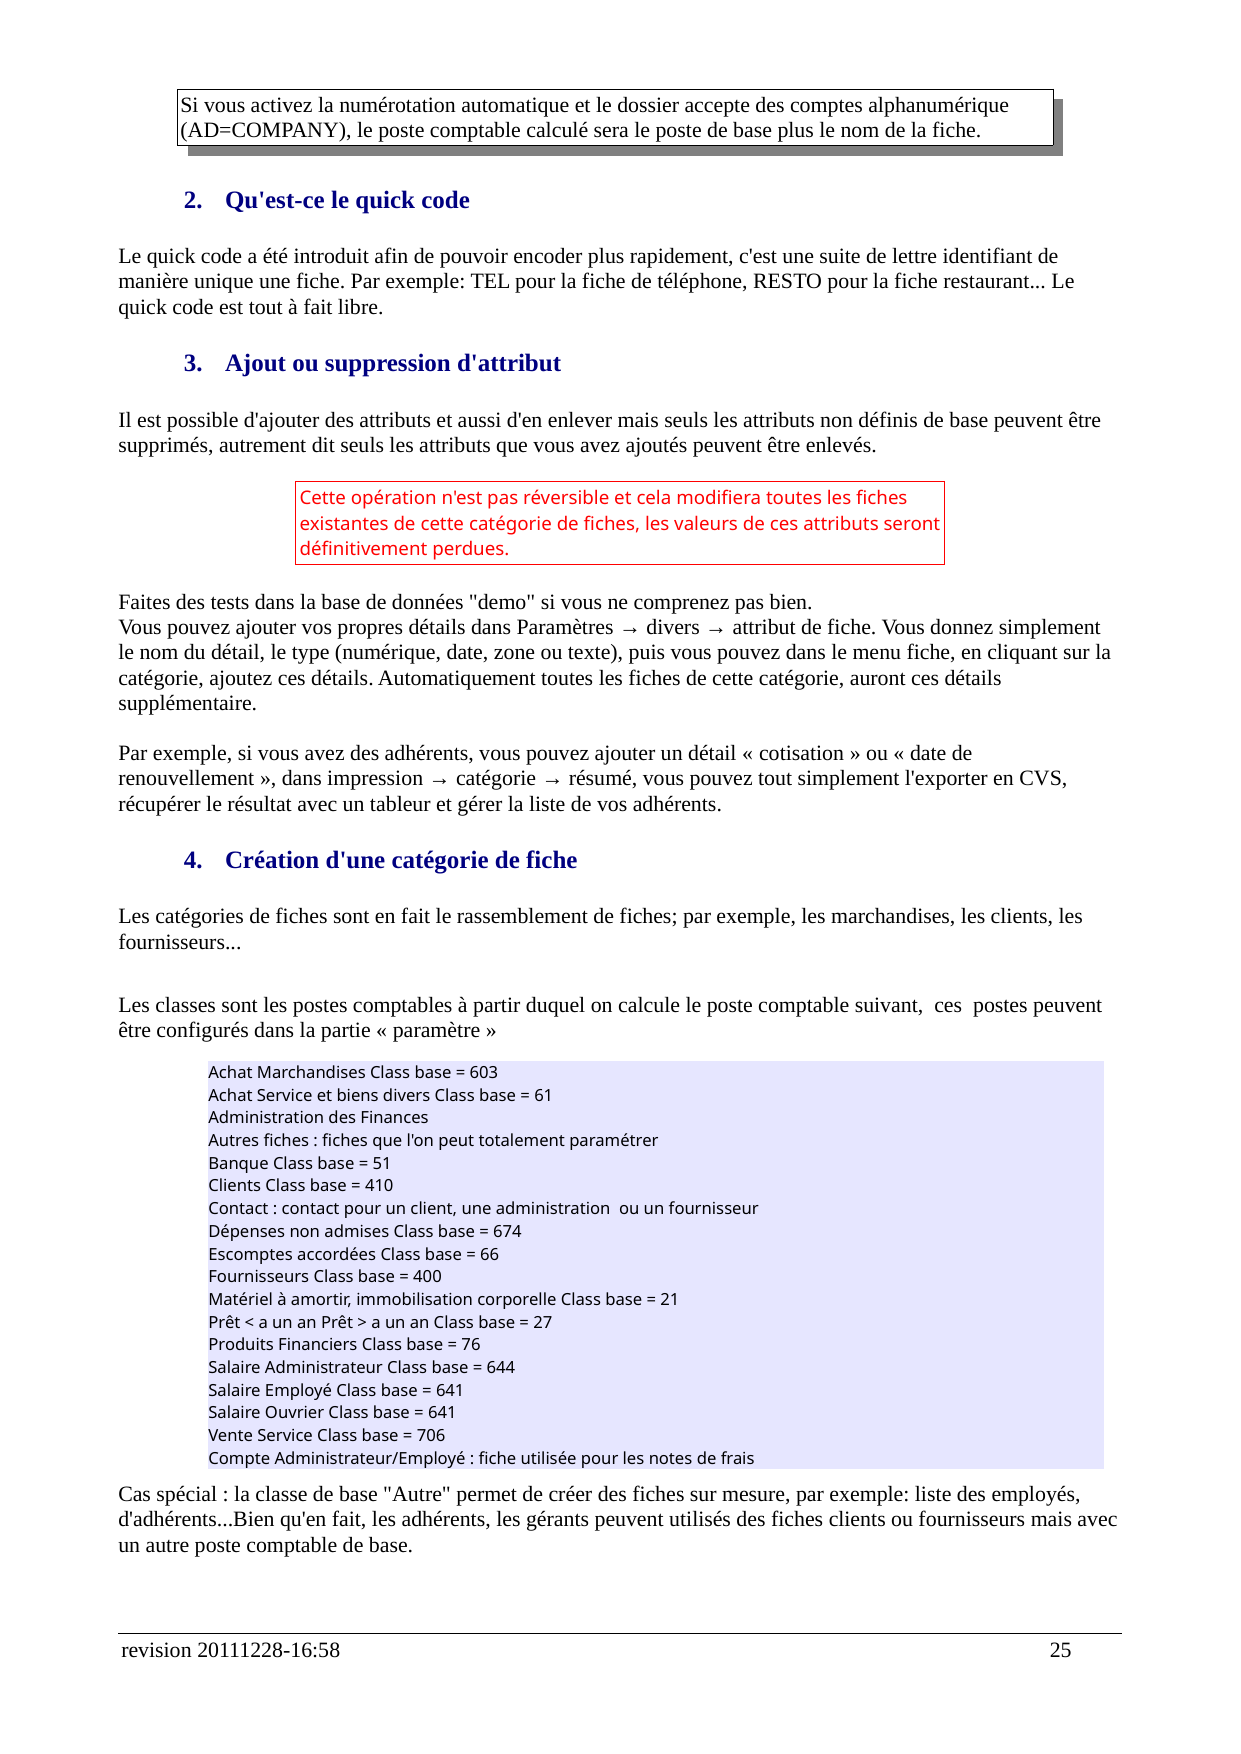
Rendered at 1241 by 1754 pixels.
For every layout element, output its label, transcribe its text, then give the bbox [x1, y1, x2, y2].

text Les catégories de fiches sont en fait le rassemblement de fiches; par exemple, les marchandises, les clients, les fournisseurs... [118, 903, 1122, 954]
subtitle Création d'une catégorie de fiche [177, 845, 1122, 874]
subtitle Ajout ou suppression d'attribut [177, 348, 1122, 377]
text Achat Marchandises Class base = 603 Achat Service et biens divers Class base = 61 Administration des Finances Autres fiches : fiches que l'on peut totalement paramétrer Banque Class base = 51 Clients Class base = 410 Contact : contact pour un client, une administration ou un fournisseur Dépenses non admises Class base = 674 Escomptes accordées Class base = 66 Fournisseurs Class base = 400 Matériel à amortir, immobilisation corporelle Class base = 21 Prêt < a un an Prêt > a un an Class base = 27 Produits Financiers Class base = 76 Salaire Administrateur Class base = 644 Salaire Employé Class base = 641 Salaire Ouvrier Class base = 641 Vente Service Class base = 706 Compte Administrateur/Employé : fiche utilisée pour les notes de frais [208, 1061, 1104, 1469]
text Cette opération n'est pas réversible et cela modifiera toutes les fiches existantes de cette catégorie de fiches, les valeurs de ces attributs seront définitivement perdues. [296, 482, 944, 564]
text Faites des tests dans la base de données "demo" si vous ne comprenez pas bien. [118, 589, 1122, 614]
text Il est possible d'ajouter des attributs et aussi d'en enlever mais seuls les attributs non définis de base peuvent être supprimés, autrement dit seuls les attributs que vous avez ajoutés peuvent être enlevés. [118, 407, 1122, 457]
text Si vous activez la numérotation automatique et le dossier accepte des comptes alphanumérique (AD=COMPANY), le poste comptable calculé sera le poste de base plus le nom de la fiche. [178, 90, 1052, 145]
text Cas spécial : la classe de base "Autre" permet de créer des fiches sur mesure, par exemple: liste des employés, d'adhérents...Bien qu'en fait, les adhérents, les gérants peuvent utilisés des fiches clients ou fournisseurs mais avec un autre poste comptable de base. [118, 1481, 1122, 1557]
subtitle Qu'est-ce le quick code [177, 185, 1122, 214]
text Le quick code a été introduit afin de pouvoir encoder plus rapidement, c'est une suite de lettre identifiant de manière unique une fiche. Par exemple: TEL pour la fiche de téléphone, RESTO pour la fiche restaurant... Le quick code est tout à fait libre. [118, 243, 1122, 319]
text Par exemple, si vous avez des adhérents, vous pouvez ajouter un détail « cotisation » ou « date de renouvellement », dans impression → catégorie → résumé, vous pouvez tout simplement l'exporter en CVS, récupérer le résultat avec un tableur et gérer la liste de vos adhérents. [118, 740, 1122, 816]
text Les classes sont les postes comptables à partir duquel on calcule le poste comptable suivant, ces postes peuvent être configurés dans la partie « paramètre » [118, 992, 1122, 1042]
text Vous pouvez ajouter vos propres détails dans Paramètres → divers → attribut de fiche. Vous donnez simplement le nom du détail, le type (numérique, date, zone ou texte), puis vous pouvez dans le menu fiche, en cliquant sur la catégorie, ajoutez ces détails. Automatiquement toutes les fiches de cette catégorie, auront ces détails supplémentaire. [118, 614, 1122, 715]
